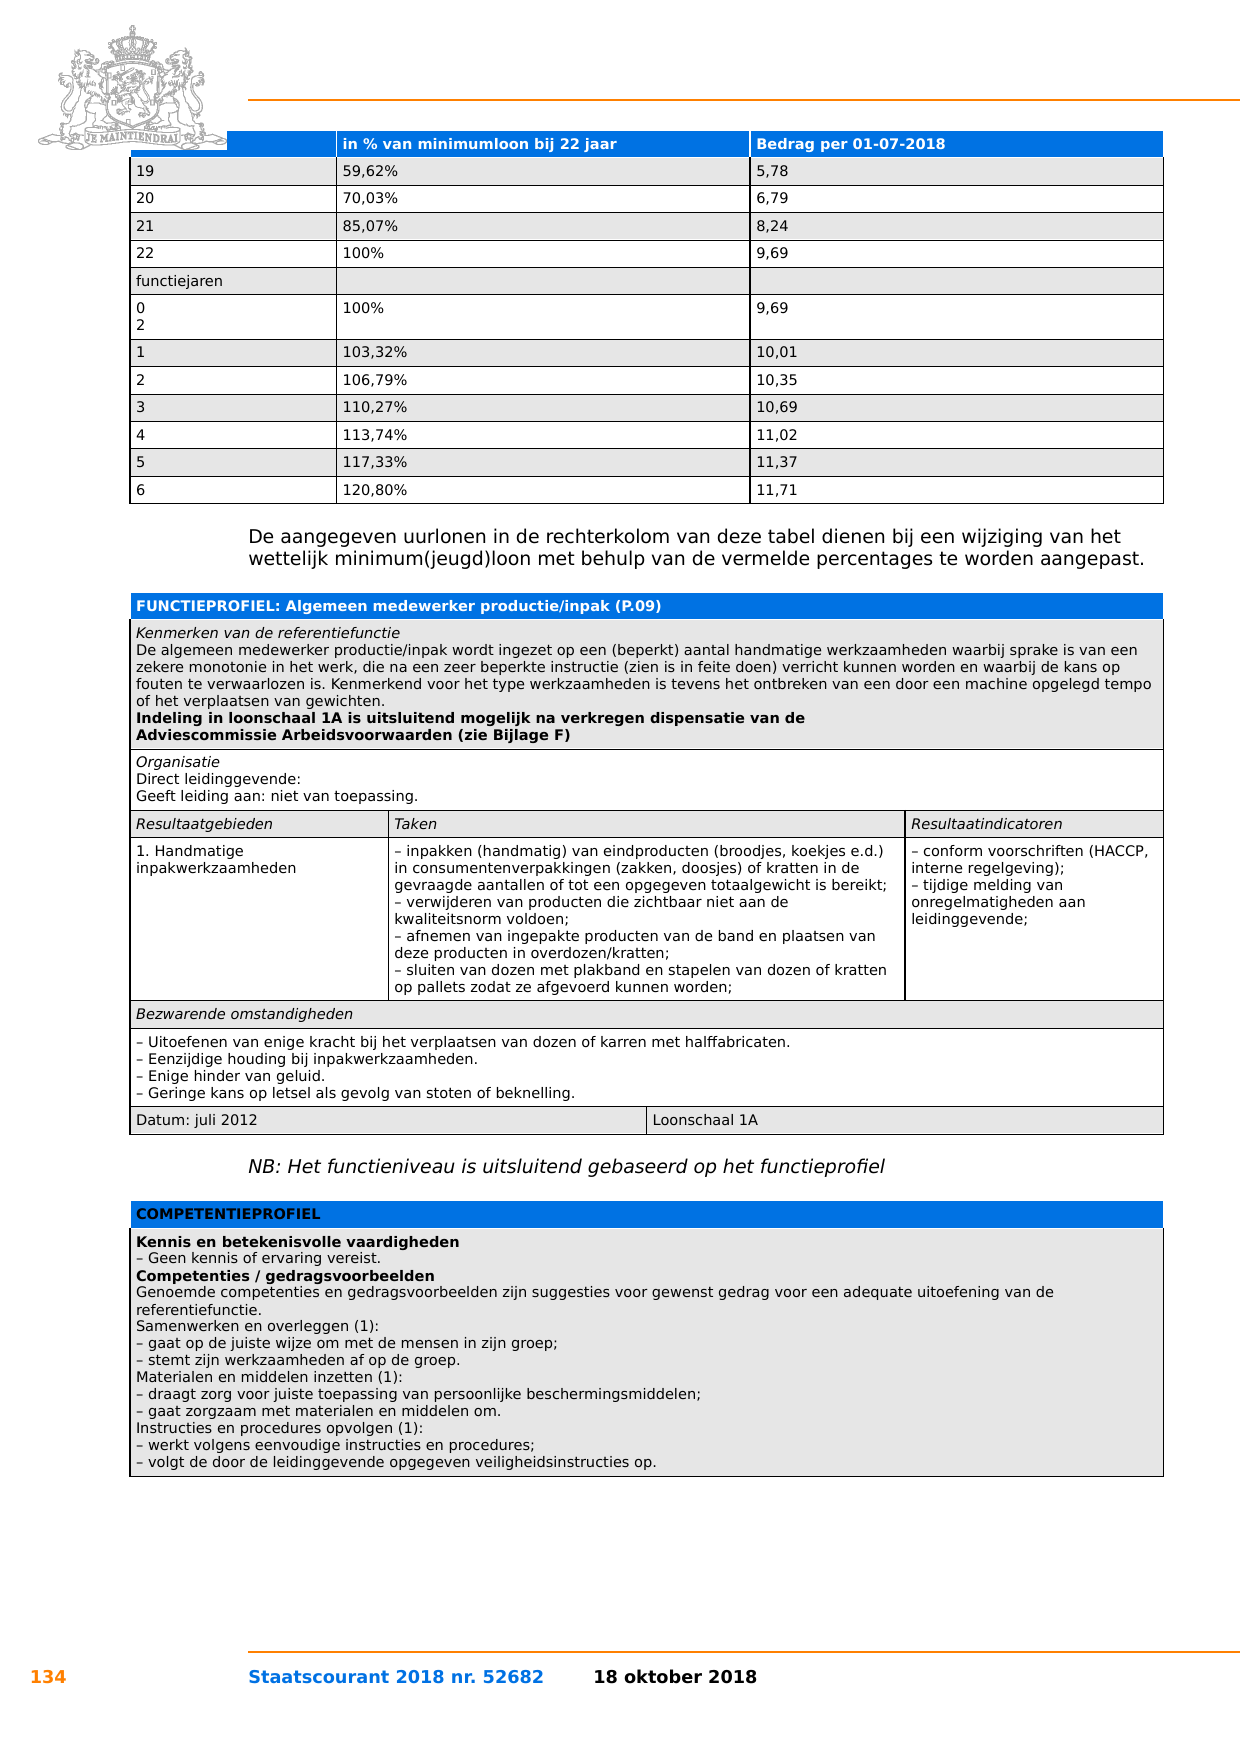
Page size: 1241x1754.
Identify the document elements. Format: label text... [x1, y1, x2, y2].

table_cell 103,32% [337, 340, 749, 366]
table_cell 8,24 [751, 213, 1163, 239]
table_header Bedrag per 01-07-2018 [751, 131, 1163, 157]
table_cell 6,79 [751, 186, 1163, 212]
table_cell Resultaatgebieden [131, 811, 388, 837]
table_cell Bezwarende omstandigheden [131, 1001, 1163, 1028]
table_cell Kenmerken van de referentiefunctie De algemeen medewerker productie/inpak wordt ingezet op een (beperkt) aantal handmatige werkzaamheden waarbij sprake is van een zekere monotonie in het werk, die na een zeer beperkte instructie (zien is in feite doen) verricht kunnen worden en waarbij de kans op fouten te verwaarlozen is. Kenmerkend voor het type werkzaamheden is tevens het ontbreken van een door een machine opgelegd tempo of het verplaatsen van gewichten. Indeling in loonschaal 1A is uitsluitend mogelijk na verkregen dispensatie van de Adviescommissie Arbeidsvoorwaarden (zie Bijlage F) [131, 620, 1163, 748]
table_cell 120,80% [337, 477, 749, 503]
table_cell 21 [131, 213, 336, 239]
table_cell 1. Handmatige inpakwerkzaamheden [131, 838, 388, 1000]
table_cell Kennis en betekenisvolle vaardigheden – Geen kennis of ervaring vereist. Competenties / gedragsvoorbeelden Genoemde competenties en gedragsvoorbeelden zijn suggesties voor gewenst gedrag voor een adequate uitoefening van de referentiefunctie. Samenwerken en overleggen (1): – gaat op de juiste wijze om met de mensen in zijn groep; – stemt zijn werkzaamheden af op de groep. Materialen en middelen inzetten (1): – draagt zorg voor juiste toepassing van persoonlijke beschermingsmiddelen; – gaat zorgzaam met materialen en middelen om. Instructies en procedures opvolgen (1): – werkt volgens eenvoudige instructies en procedures; – volgt de door de leidinggevende opgegeven veiligheidsinstructies op. [131, 1229, 1163, 1476]
table_cell Resultaatindicatoren [906, 811, 1163, 837]
picture [38, 25, 227, 150]
table_cell 10,01 [751, 340, 1163, 366]
table_cell 11,02 [751, 422, 1163, 448]
table_cell 19 [131, 158, 336, 185]
table_cell – conform voorschriften (HACCP, interne regelgeving); – tijdige melding van onregelmatigheden aan leidinggevende; [906, 838, 1163, 1000]
table_cell 110,27% [337, 395, 749, 421]
table_cell – inpakken (handmatig) van eindproducten (broodjes, koekjes e.d.) in consumentenverpakkingen (zakken, doosjes) of kratten in de gevraagde aantallen of tot een opgegeven totaalgewicht is bereikt; – verwijderen van producten die zichtbaar niet aan de kwaliteitsnorm voldoen; – afnemen van ingepakte producten van de band en plaatsen van deze producten in overdozen/kratten; – sluiten van dozen met plakband en stapelen van dozen of kratten op pallets zodat ze afgevoerd kunnen worden; [389, 838, 904, 1000]
table_cell 117,33% [337, 449, 749, 476]
table_cell 100% [337, 241, 749, 267]
table_cell 6 [131, 477, 336, 503]
table_cell 1 [131, 340, 336, 366]
text De aangegeven uurlonen in de rechterkolom van deze tabel dienen bij een wijziging van het wettelijk minimum(jeugd)loon met behulp van de vermelde percentages te worden aangepast. [248, 526, 1163, 570]
table_cell 113,74% [337, 422, 749, 448]
table_cell 85,07% [337, 213, 749, 239]
table_header COMPETENTIEPROFIEL [131, 1201, 1163, 1228]
table_header in % van minimumloon bij 22 jaar [337, 131, 749, 157]
table_cell 5 [131, 449, 336, 476]
table_cell 9,69 [751, 241, 1163, 267]
table_cell 2 [131, 367, 336, 393]
table_cell 4 [131, 422, 336, 448]
table_header FUNCTIEPROFIEL: Algemeen medewerker productie/inpak (P.09) [131, 593, 1163, 619]
table_cell [751, 268, 1163, 294]
table_cell 10,35 [751, 367, 1163, 393]
table_cell Loonschaal 1A [647, 1107, 1163, 1133]
table_cell 20 [131, 186, 336, 212]
table_cell 3 [131, 395, 336, 421]
table_cell 9,69 [751, 295, 1163, 339]
table_header [131, 131, 336, 157]
table_cell 106,79% [337, 367, 749, 393]
table_cell Taken [389, 811, 904, 837]
table_cell – Uitoefenen van enige kracht bij het verplaatsen van dozen of karren met halffabricaten. – Eenzijdige houding bij inpakwerkzaamheden. – Enige hinder van geluid. – Geringe kans op letsel als gevolg van stoten of beknelling. [131, 1029, 1163, 1106]
table_cell Organisatie Direct leidinggevende: Geeft leiding aan: niet van toepassing. [131, 750, 1163, 810]
table_cell 10,69 [751, 395, 1163, 421]
table_cell Datum: juli 2012 [131, 1107, 646, 1133]
table_cell 70,03% [337, 186, 749, 212]
table_cell functiejaren [131, 268, 336, 294]
table_cell 100% [337, 295, 749, 339]
text NB: Het functieniveau is uitsluitend gebaseerd op het functieprofiel [248, 1156, 1163, 1178]
table_cell [337, 268, 749, 294]
table_cell 5,78 [751, 158, 1163, 185]
table_cell 11,71 [751, 477, 1163, 503]
table_cell 59,62% [337, 158, 749, 185]
table_cell 11,37 [751, 449, 1163, 476]
table_cell 0 2 [131, 295, 336, 339]
table_cell 22 [131, 241, 336, 267]
